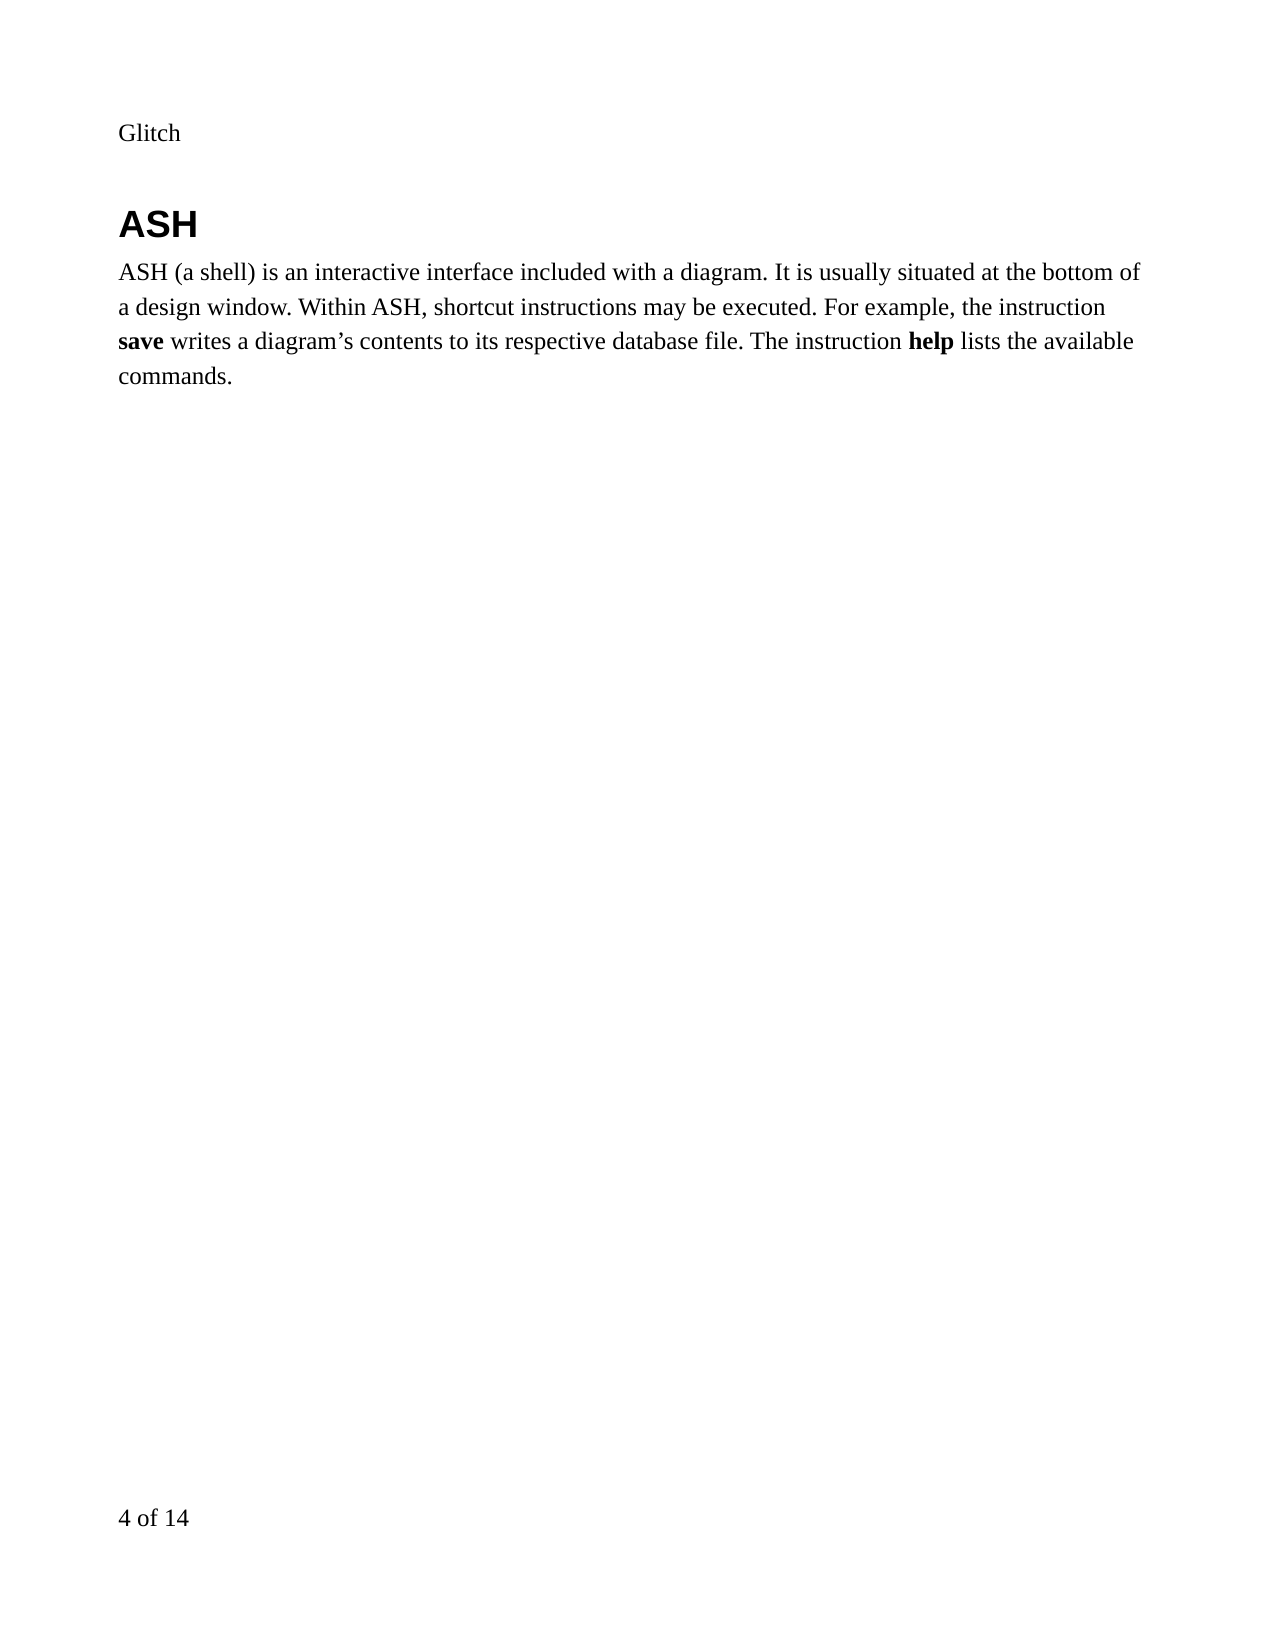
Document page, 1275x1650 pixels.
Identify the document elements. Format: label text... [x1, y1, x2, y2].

text ASH (a shell) is an interactive interface included with a diagram. It is usually situated at the bottom of a design window. Within ASH, shortcut instructions may be executed. For example, the instruction save writes a diagram’s contents to its respective database file. The instruction help lists the available commands. [118, 257, 1157, 390]
subtitle ASH [118, 201, 1157, 245]
